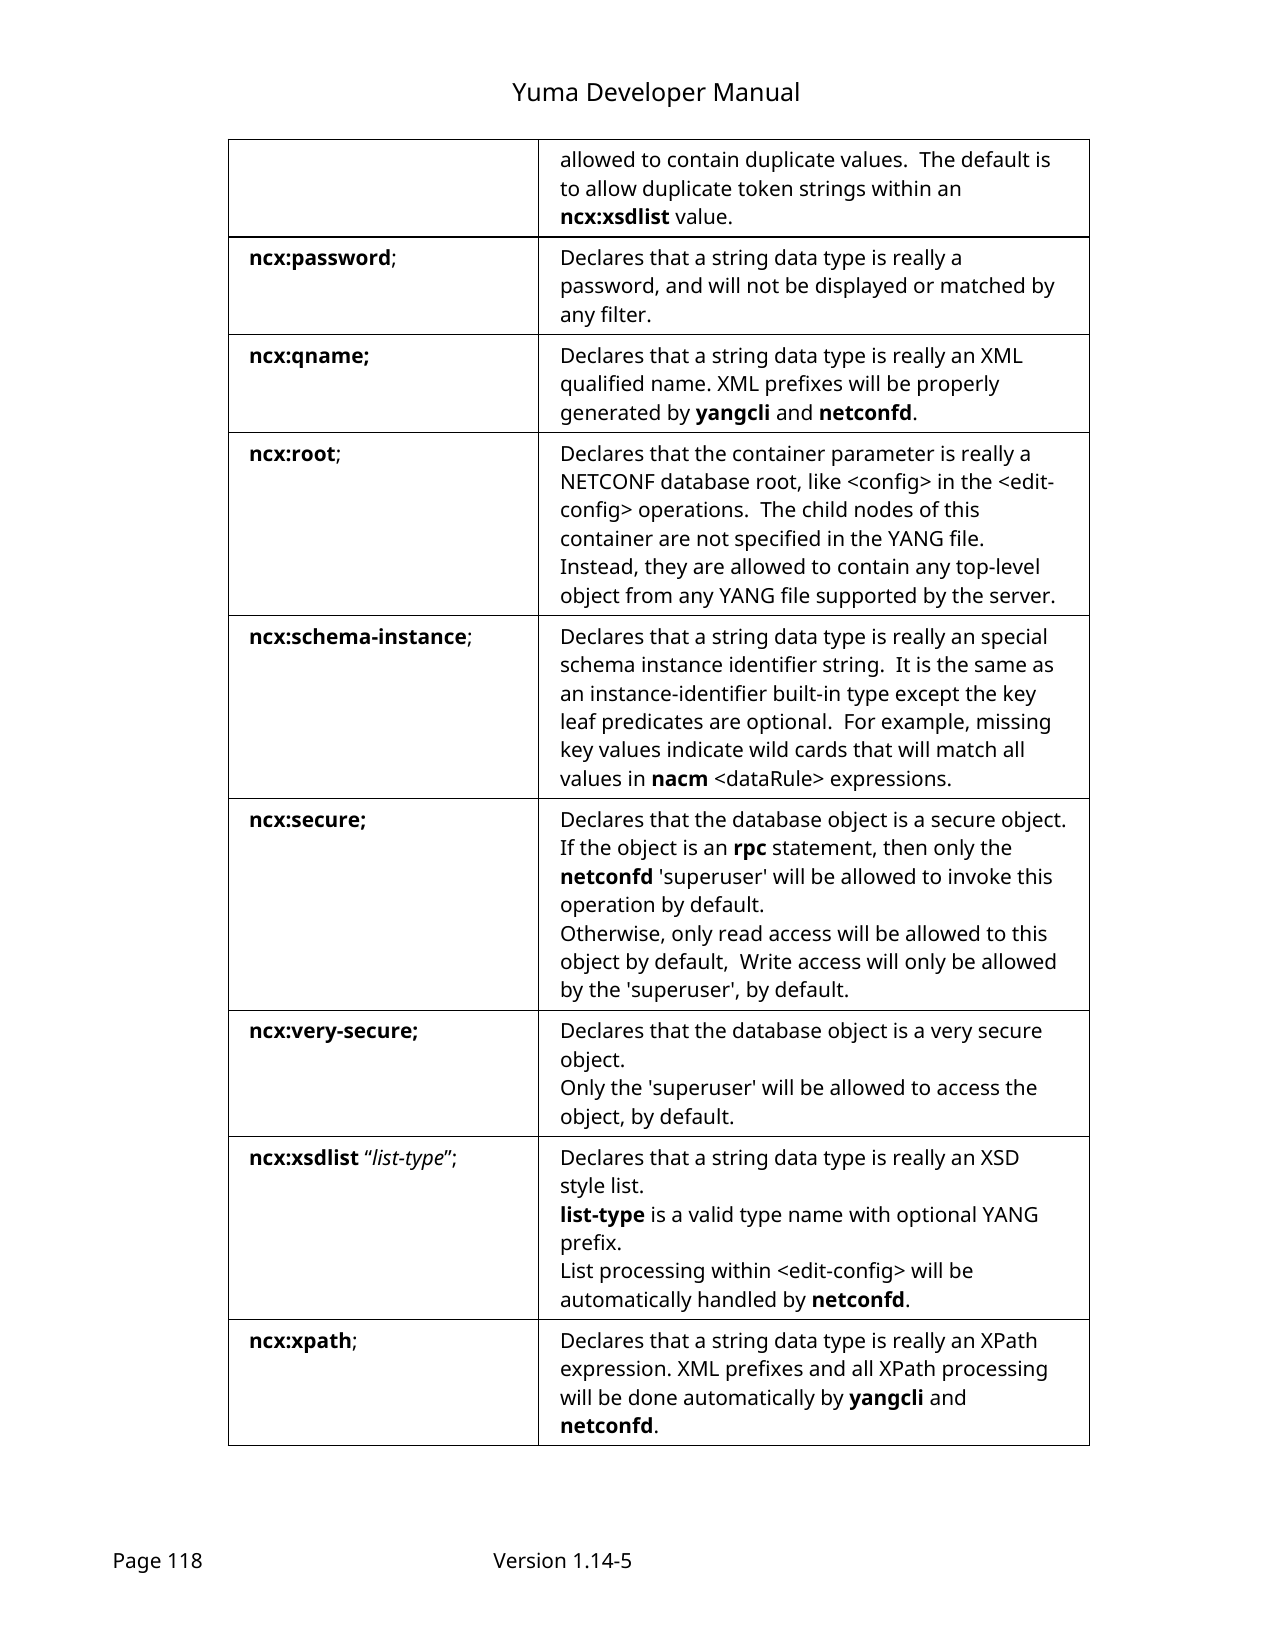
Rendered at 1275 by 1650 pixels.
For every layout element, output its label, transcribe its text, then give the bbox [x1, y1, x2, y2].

table_cell Declares that a string data type is really a password, and will not be displayed or matched by any filter. [539, 238, 1089, 334]
table_cell ncx:schema-instance; [229, 616, 538, 798]
table_cell ncx:xsdlist “list-type”; [229, 1137, 538, 1319]
table_cell Declares that a string data type is really an XPath expression. XML prefixes and all XPath processing will be done automatically by yangcli and netconfd. [539, 1320, 1089, 1445]
table_cell ncx:password; [229, 238, 538, 334]
table_cell Declares that the database object is a very secure object. Only the 'superuser' will be allowed to access the object, by default. [539, 1011, 1089, 1136]
table_cell ncx:qname; [229, 335, 538, 432]
table_cell Declares that the database object is a secure object. If the object is an rpc statement, then only the netconfd 'superuser' will be allowed to invoke this operation by default. Otherwise, only read access will be allowed to this object by default, Write access will only be allowed by the 'superuser', by default. [539, 799, 1089, 1010]
table_cell Declares that a string data type is really an special schema instance identifier string. It is the same as an instance-identifier built-in type except the key leaf predicates are optional. For example, missing key values indicate wild cards that will match all values in nacm <dataRule> expressions. [539, 616, 1089, 798]
table_cell Declares that a string data type is really an XML qualified name. XML prefixes will be properly generated by yangcli and netconfd. [539, 335, 1089, 432]
table_cell Declares that a string data type is really an XSD style list. list-type is a valid type name with optional YANG prefix. List processing within <edit-config> will be automatically handled by netconfd. [539, 1137, 1089, 1319]
table_cell [229, 140, 538, 236]
table_cell allowed to contain duplicate values. The default is to allow duplicate token strings within an ncx:xsdlist value. [539, 140, 1089, 236]
table_cell ncx:very-secure; [229, 1011, 538, 1136]
table_cell ncx:xpath; [229, 1320, 538, 1445]
table_cell ncx:secure; [229, 799, 538, 1010]
table_cell Declares that the container parameter is really a NETCONF database root, like <config> in the <edit-config> operations. The child nodes of this container are not specified in the YANG file. Instead, they are allowed to contain any top-level object from any YANG file supported by the server. [539, 433, 1089, 615]
table_cell ncx:root; [229, 433, 538, 615]
